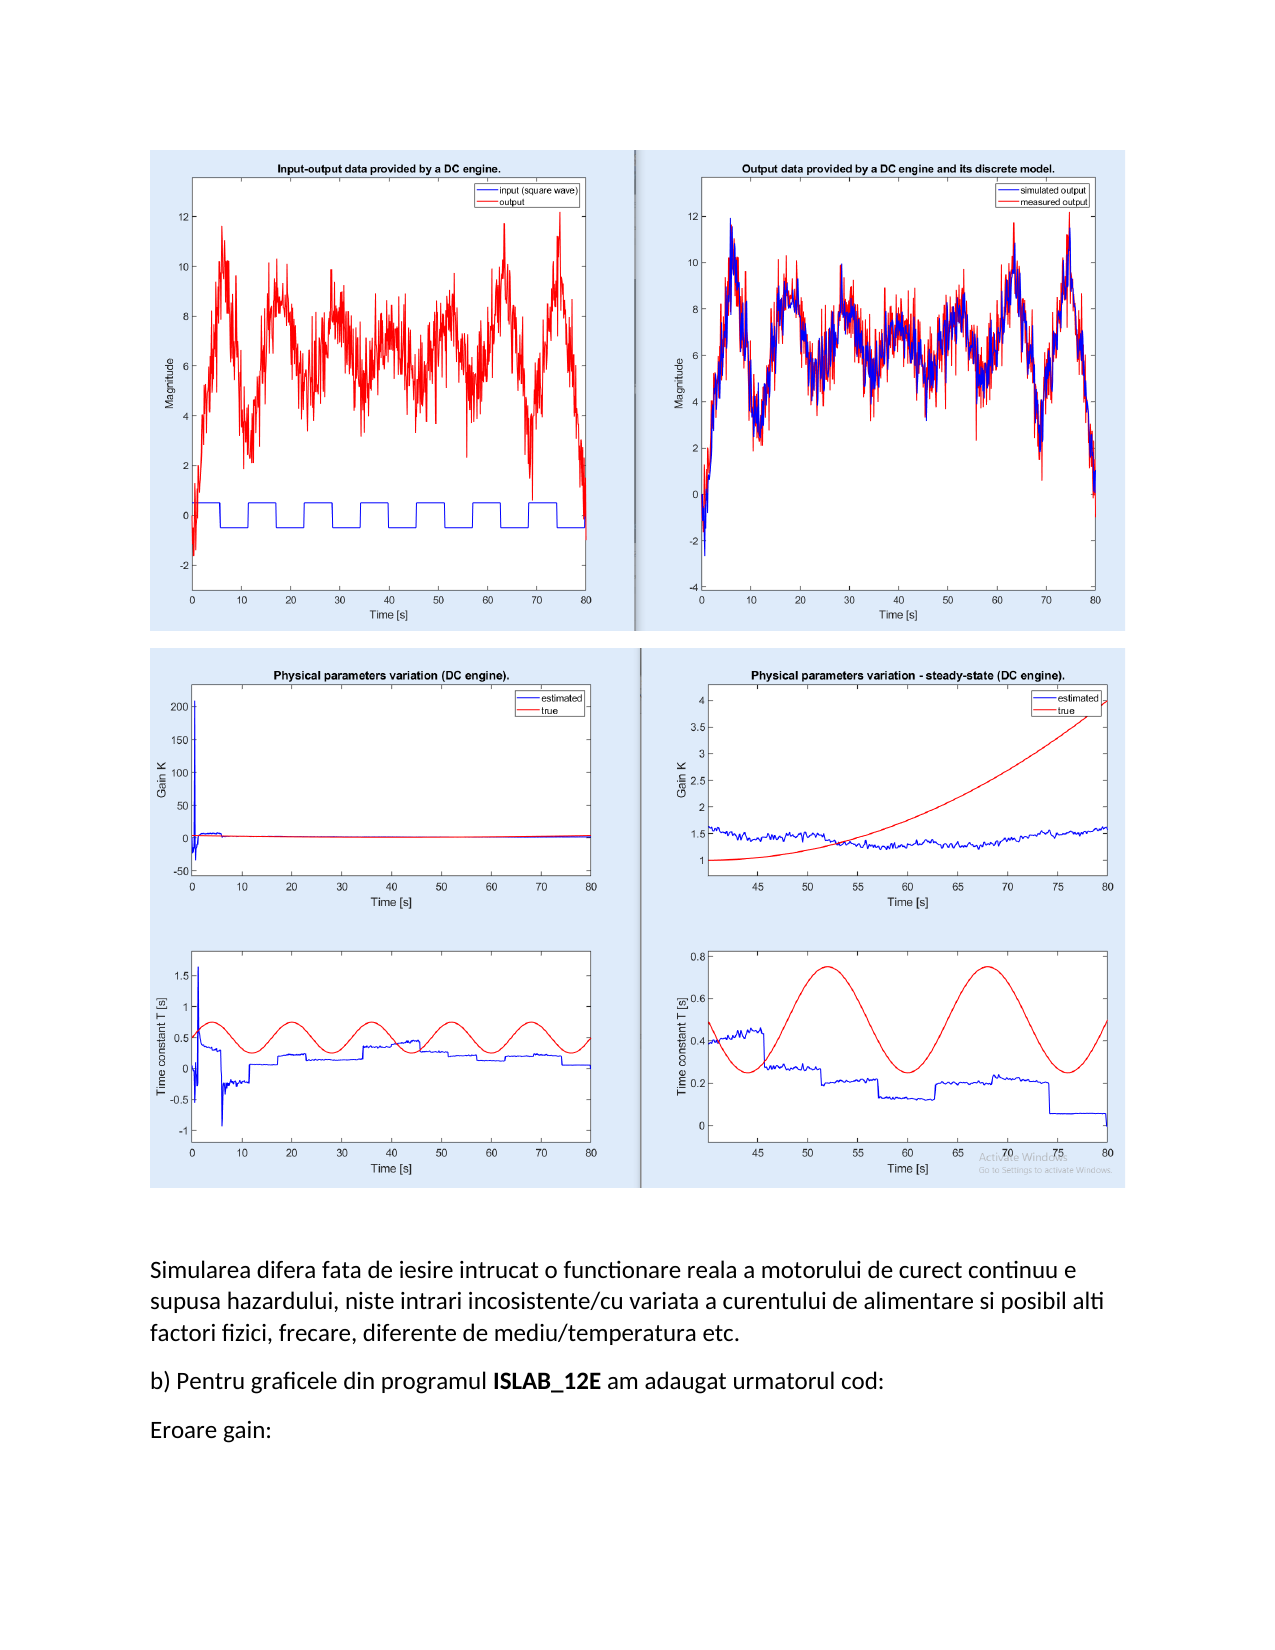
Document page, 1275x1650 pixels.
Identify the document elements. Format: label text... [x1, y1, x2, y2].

text Eroare gain: [150, 1414, 1125, 1444]
text b) Pentru graficele din programul ISLAB_12E am adaugat urmatorul cod: [150, 1365, 1125, 1396]
text Simularea difera fata de iesire intrucat o functionare reala a motorului de curect continuu e supusa hazardului, niste intrari incosistente/cu variata a curentului de alimentare si posibil alti factori fizici, frecare, diferente de mediu/temperatura etc. [150, 1254, 1125, 1348]
